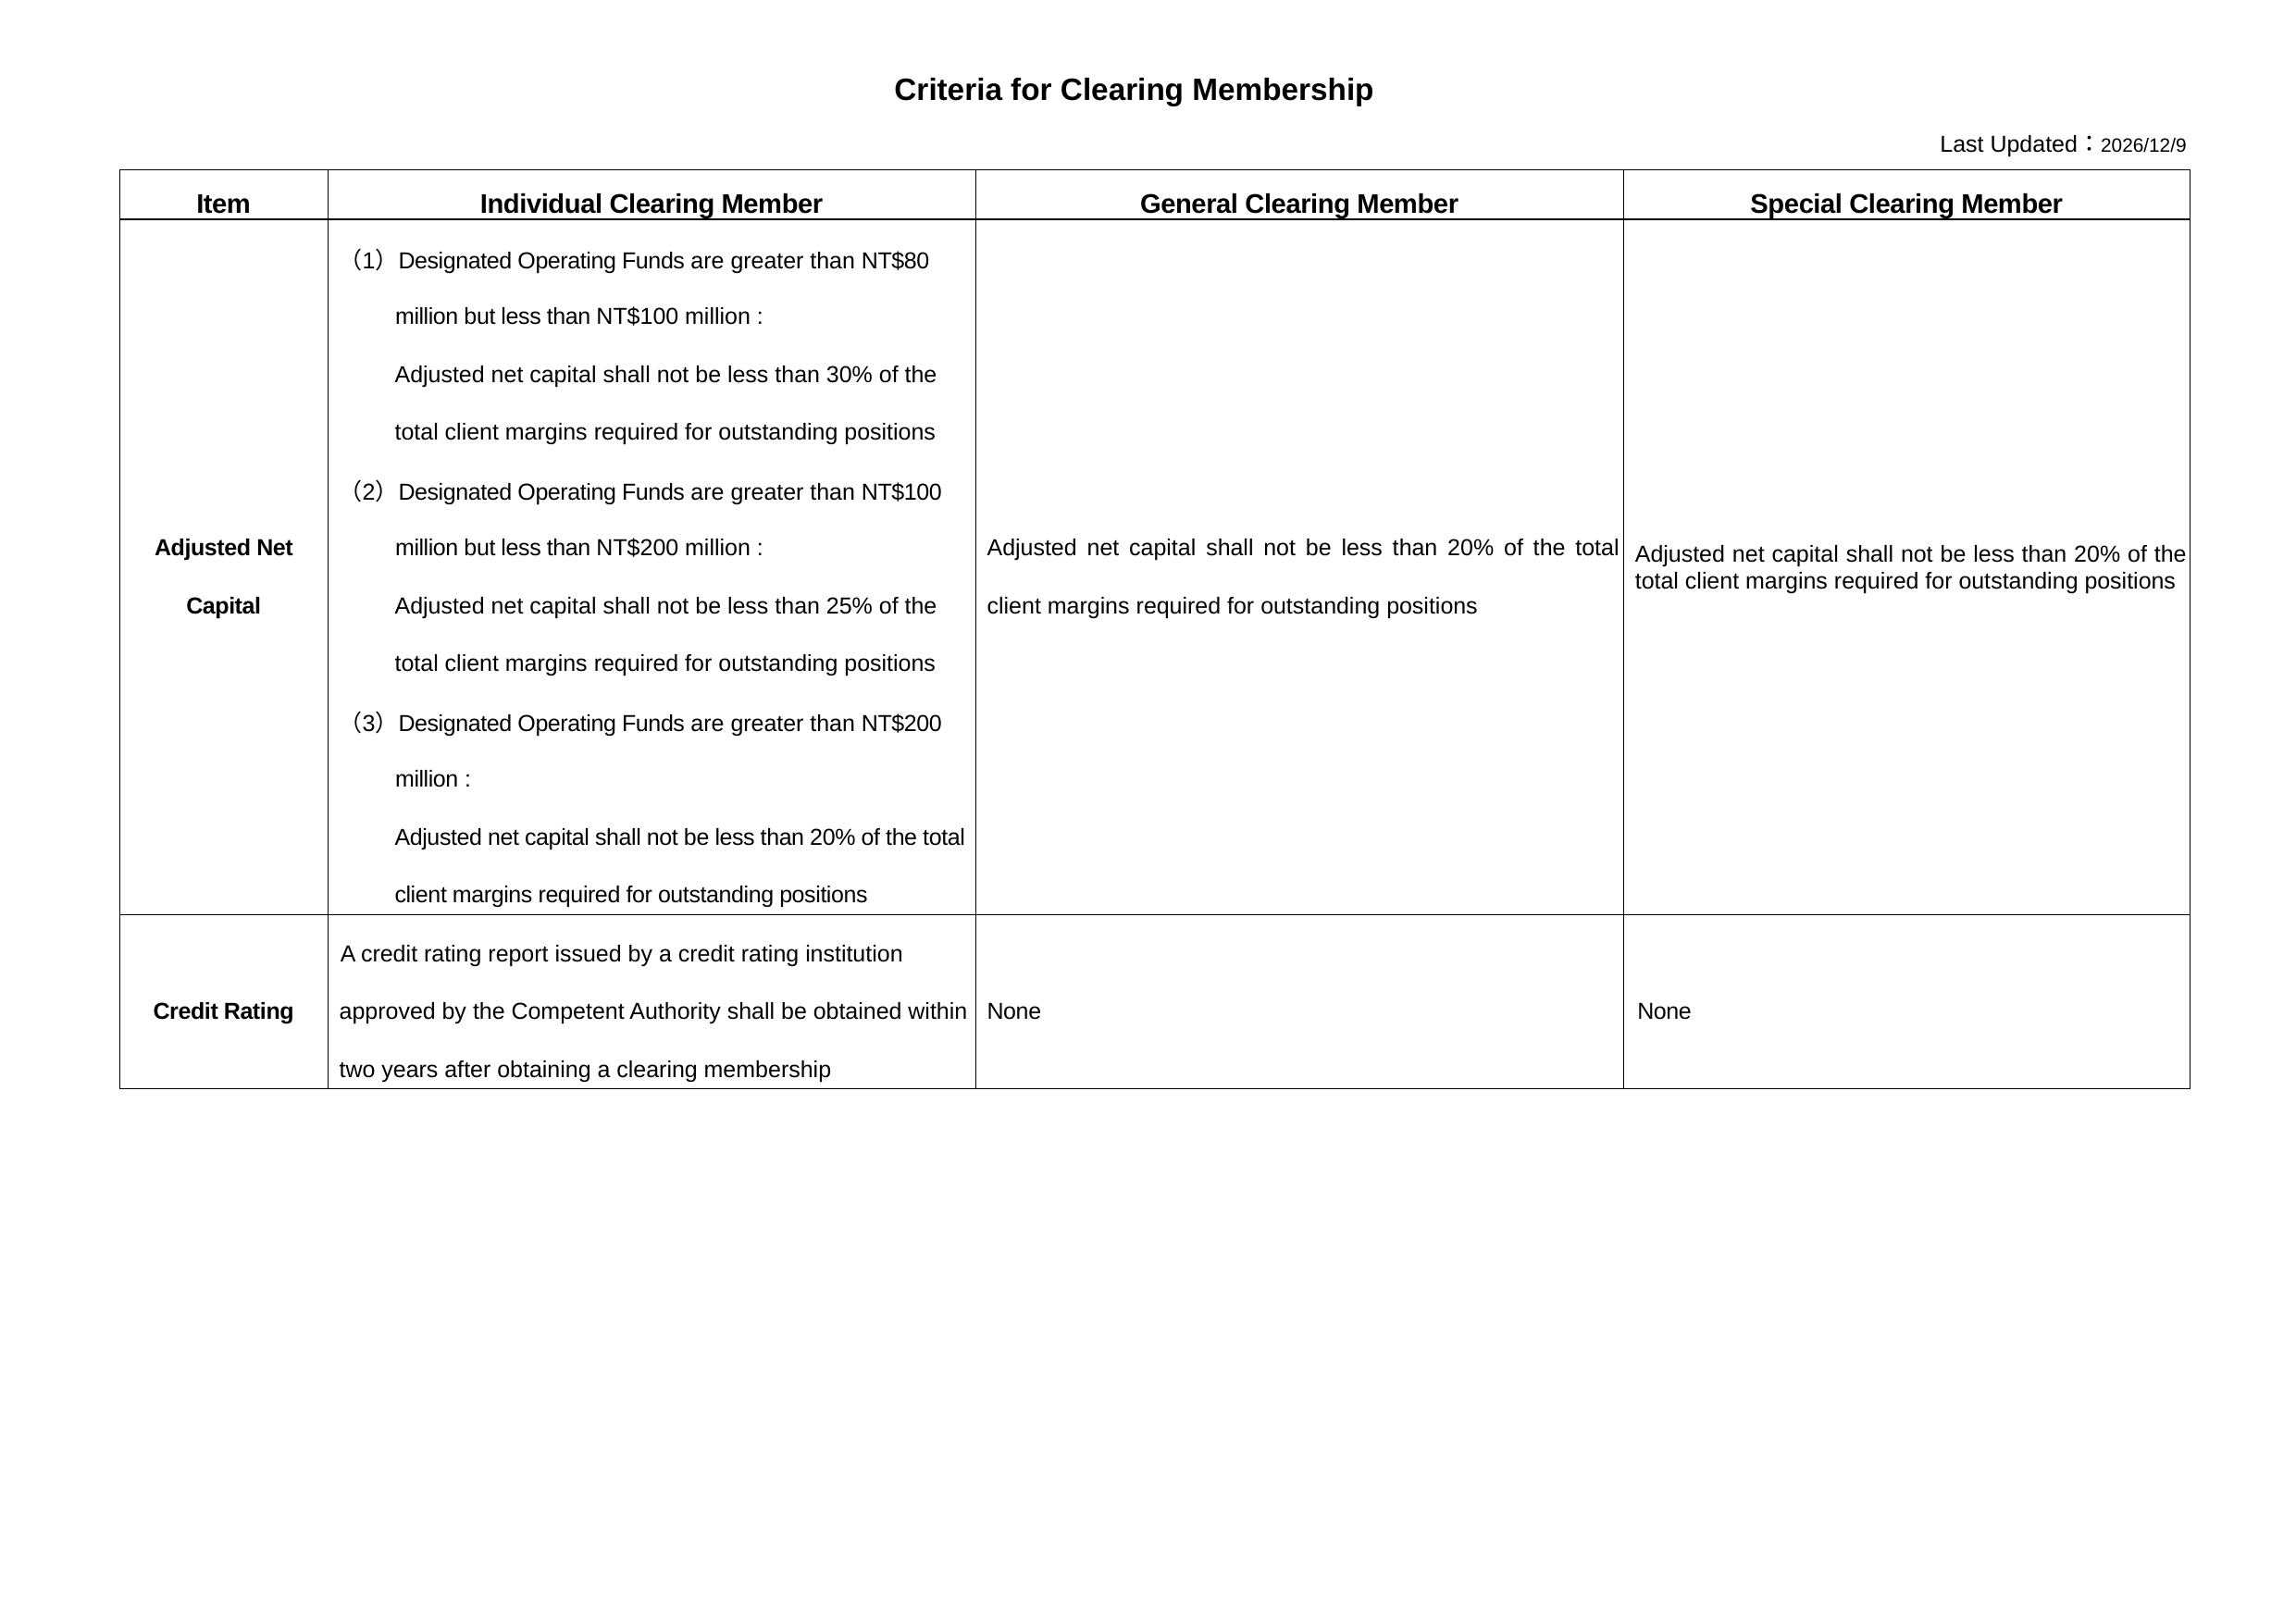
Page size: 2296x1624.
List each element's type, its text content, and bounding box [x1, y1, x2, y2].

table_cell Adjusted Net Capital [120, 220, 328, 913]
table_cell None [976, 915, 1623, 1088]
table_cell None [1624, 915, 2190, 1088]
table_header General Clearing Member [976, 170, 1623, 218]
table_header Individual Clearing Member [329, 170, 975, 218]
table_header Item [120, 170, 328, 218]
table_cell Adjusted net capital shall not be less than 20% of the total client margins required for outstanding positions [1624, 220, 2190, 913]
table_header Special Clearing Member [1624, 170, 2190, 218]
table_cell Adjusted net capital shall not be less than 20% of the total client margins required for outstanding positions [976, 220, 1623, 913]
table_cell A credit rating report issued by a credit rating institution approved by the Competent Authority shall be obtained within two years after obtaining a clearing membership [329, 915, 975, 1088]
table_cell Credit Rating [120, 915, 328, 1088]
table_cell （1）Designated Operating Funds are greater than NT$80 million but less than NT$100 million : Adjusted net capital shall not be less than 30% of the total client margins required for outstanding positions （2）Designated Operating Funds are greater than NT$100 million but less than NT$200 million : Adjusted net capital shall not be less than 25% of the total client margins required for outstanding positions （3）Designated Operating Funds are greater than NT$200 million : Adjusted net capital shall not be less than 20% of the total client margins required for outstanding positions [329, 220, 975, 913]
